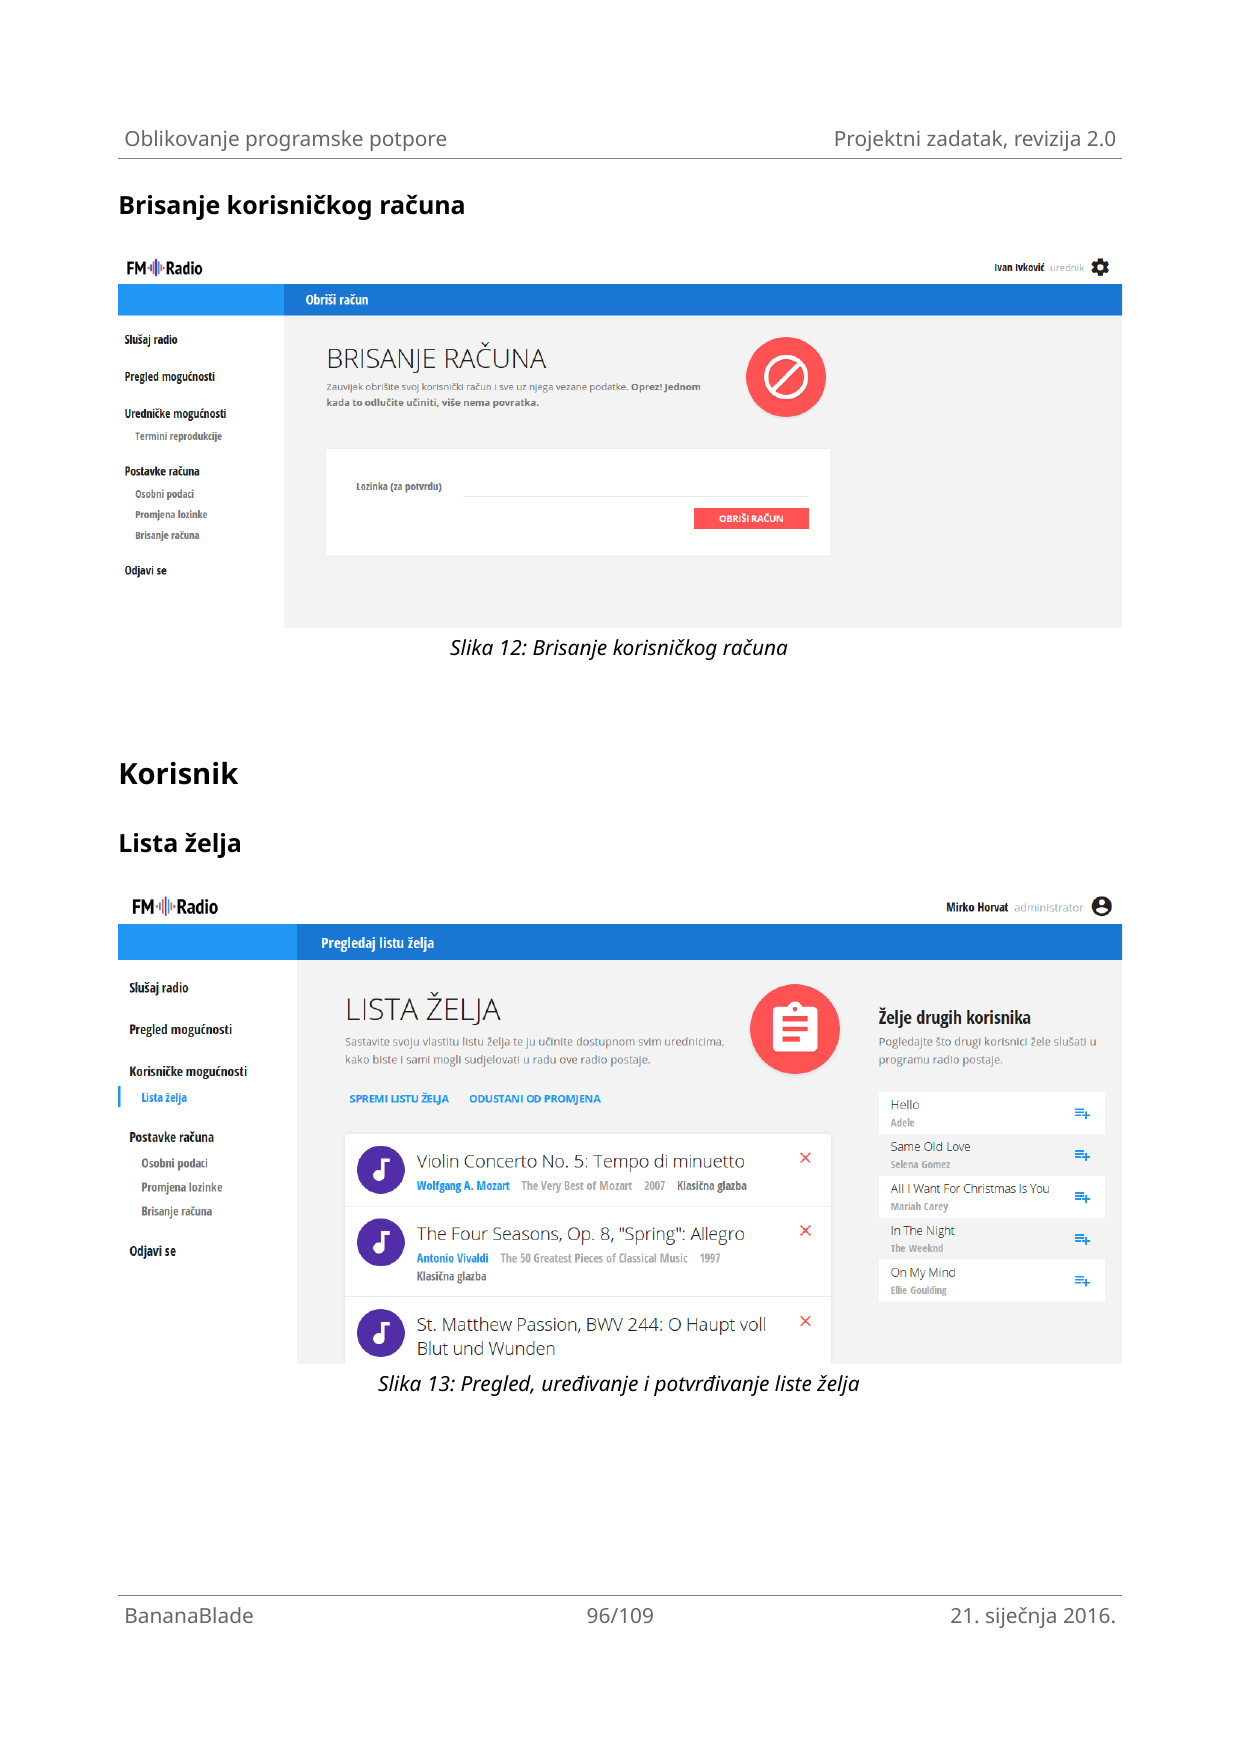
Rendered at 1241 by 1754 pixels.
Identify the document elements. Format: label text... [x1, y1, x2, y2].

subtitle Korisnik [118, 753, 1122, 793]
text Slika 12: Brisanje korisničkog računa [118, 628, 1122, 661]
subtitle Lista želja [118, 826, 1122, 859]
text Slika 13: Pregled, uređivanje i potvrđivanje liste želja [118, 1364, 1122, 1397]
picture [118, 891, 1123, 1364]
subtitle Brisanje korisničkog računa [118, 188, 1122, 222]
picture [118, 253, 1123, 628]
